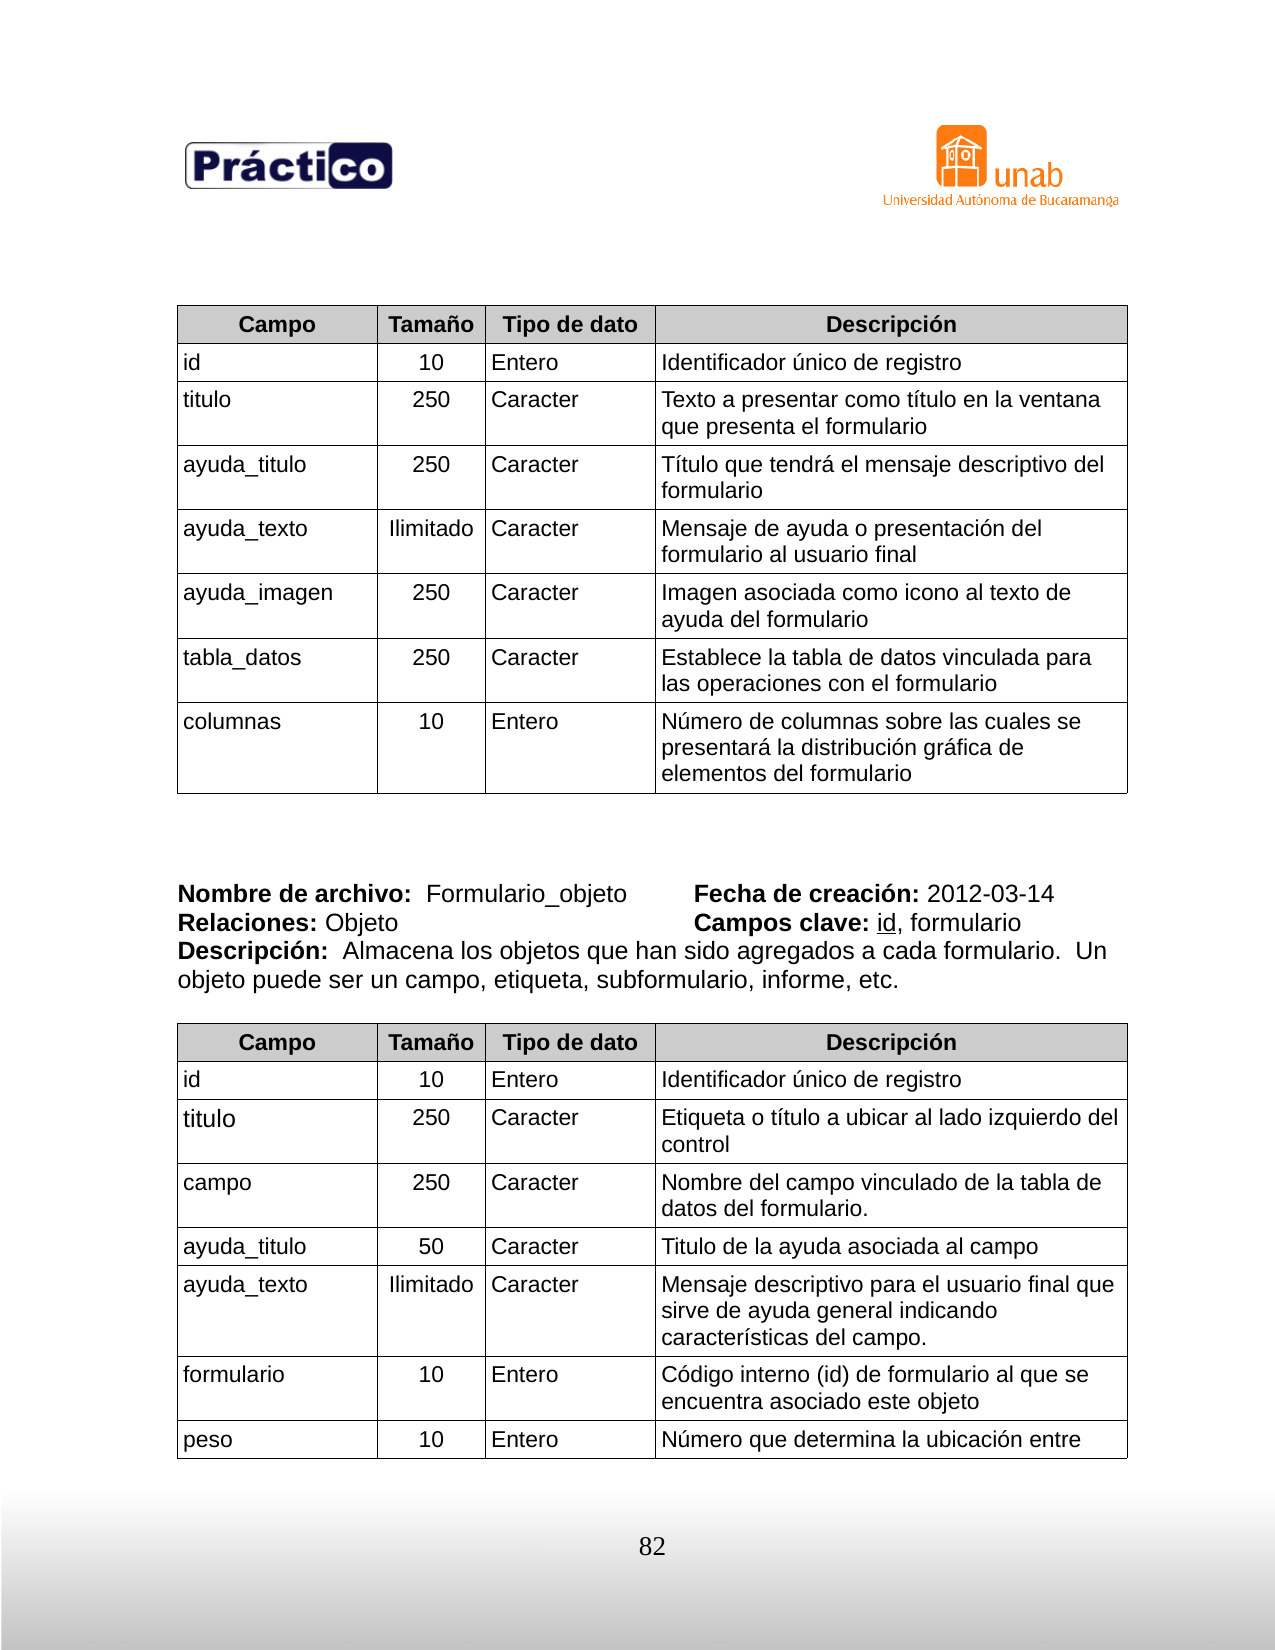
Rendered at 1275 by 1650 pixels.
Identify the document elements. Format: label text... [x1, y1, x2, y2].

table_cell Entero [486, 703, 655, 792]
table_cell Mensaje descriptivo para el usuario final que sirve de ayuda general indicando características del campo. [656, 1266, 1127, 1356]
table_cell Titulo de la ayuda asociada al campo [656, 1228, 1127, 1265]
table_cell titulo [178, 1100, 377, 1163]
table_header Descripción [656, 1024, 1127, 1061]
table_cell 10 [378, 344, 485, 381]
table_cell Texto a presentar como título en la ventana que presenta el formulario [656, 382, 1127, 445]
table_cell Caracter [486, 574, 655, 638]
table_cell Entero [486, 1357, 655, 1420]
table_cell Título que tendrá el mensaje descriptivo del formulario [656, 446, 1127, 509]
table_cell Caracter [486, 510, 655, 573]
table_cell Etiqueta o título a ubicar al lado izquierdo del control [656, 1100, 1127, 1163]
table_cell columnas [178, 703, 377, 792]
table_cell 250 [378, 574, 485, 638]
table_cell Caracter [486, 382, 655, 445]
table_cell 50 [378, 1228, 485, 1265]
table_cell Caracter [486, 1228, 655, 1265]
table_cell campo [178, 1164, 377, 1227]
table_cell Caracter [486, 1164, 655, 1227]
table_cell 10 [378, 1062, 485, 1098]
table_cell id [178, 1062, 377, 1098]
table_cell titulo [178, 382, 377, 445]
table_cell Número de columnas sobre las cuales se presentará la distribución gráfica de elementos del formulario [656, 703, 1127, 792]
table_header Campo [178, 306, 377, 343]
table_cell 10 [378, 1357, 485, 1420]
table_cell Entero [486, 1062, 655, 1098]
table_header Tamaño [378, 1024, 485, 1061]
table_cell Ilimitado [378, 510, 485, 573]
picture [883, 125, 1119, 207]
table_cell Identificador único de registro [656, 344, 1127, 381]
table_cell Entero [486, 344, 655, 381]
table_cell tabla_datos [178, 639, 377, 702]
table_cell peso [178, 1421, 377, 1458]
table_cell 250 [378, 446, 485, 509]
table_cell Número que determina la ubicación entre [656, 1421, 1127, 1458]
table_cell 250 [378, 639, 485, 702]
table_cell Nombre del campo vinculado de la tabla de datos del formulario. [656, 1164, 1127, 1227]
table_cell Caracter [486, 1100, 655, 1163]
text Nombre de archivo: Formulario_objeto Fecha de creación: 2012-03-14 [177, 879, 1127, 908]
table_cell Caracter [486, 639, 655, 702]
table_cell Entero [486, 1421, 655, 1458]
table_cell Código interno (id) de formulario al que se encuentra asociado este objeto [656, 1357, 1127, 1420]
table_header Descripción [656, 306, 1127, 343]
table_cell id [178, 344, 377, 381]
table_cell ayuda_titulo [178, 1228, 377, 1265]
table_cell Caracter [486, 1266, 655, 1356]
table_cell ayuda_imagen [178, 574, 377, 638]
table_cell Ilimitado [378, 1266, 485, 1356]
picture [1, 1472, 1275, 1650]
picture [182, 140, 395, 191]
table_cell ayuda_texto [178, 510, 377, 573]
table_cell Establece la tabla de datos vinculada para las operaciones con el formulario [656, 639, 1127, 702]
table_cell Caracter [486, 446, 655, 509]
table_cell Imagen asociada como icono al texto de ayuda del formulario [656, 574, 1127, 638]
table_cell Mensaje de ayuda o presentación del formulario al usuario final [656, 510, 1127, 573]
table_cell formulario [178, 1357, 377, 1420]
table_header Campo [178, 1024, 377, 1061]
table_header Tipo de dato [486, 306, 655, 343]
table_cell 10 [378, 1421, 485, 1458]
table_header Tamaño [378, 306, 485, 343]
table_cell 10 [378, 703, 485, 792]
table_header Tipo de dato [486, 1024, 655, 1061]
table_cell Identificador único de registro [656, 1062, 1127, 1098]
table_cell 250 [378, 382, 485, 445]
table_cell ayuda_titulo [178, 446, 377, 509]
table_cell ayuda_texto [178, 1266, 377, 1356]
text Relaciones: Objeto Campos clave: id, formulario [177, 908, 1127, 936]
text Descripción: Almacena los objetos que han sido agregados a cada formulario. Un objeto puede ser un campo, etiqueta, subformulario, informe, etc. [177, 936, 1127, 994]
table_cell 250 [378, 1100, 485, 1163]
table_cell 250 [378, 1164, 485, 1227]
